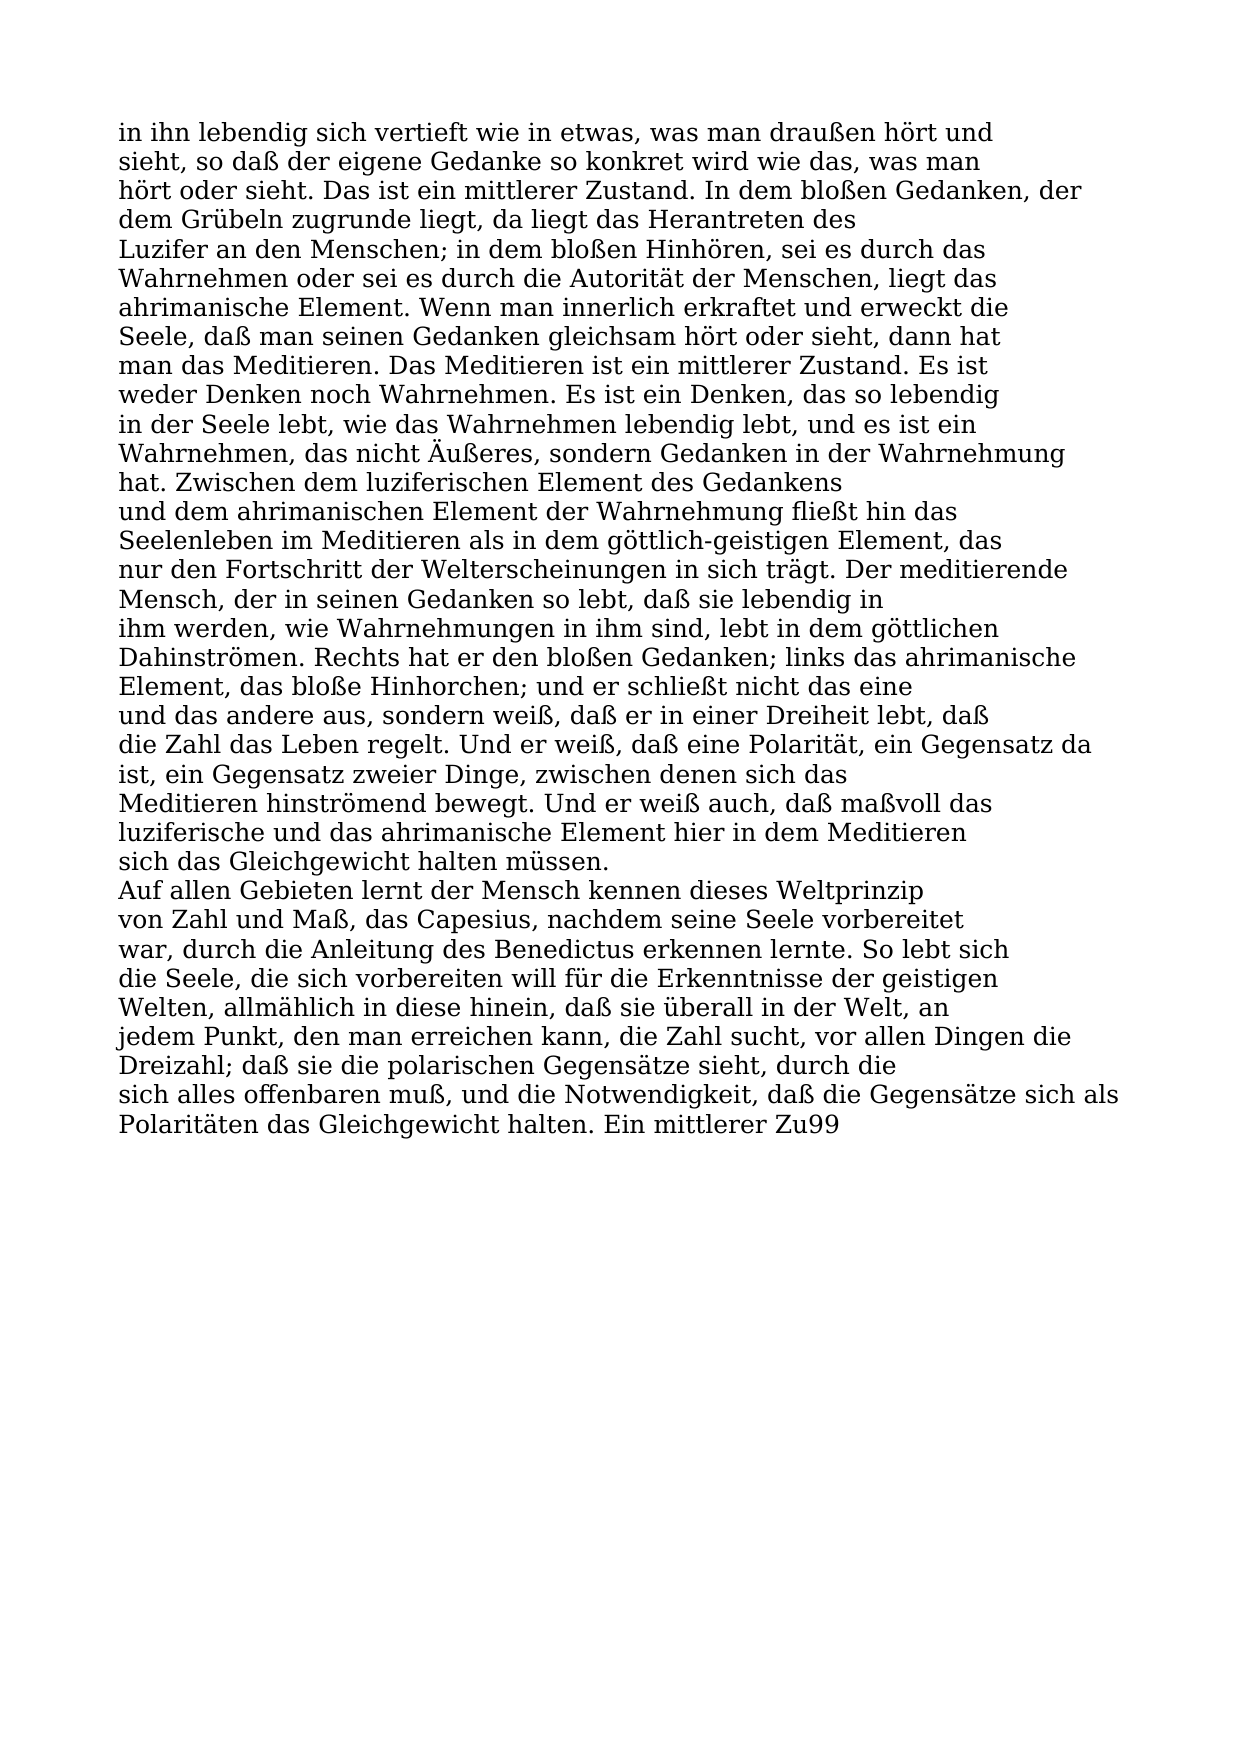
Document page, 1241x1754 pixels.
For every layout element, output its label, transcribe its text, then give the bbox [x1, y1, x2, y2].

text Luzifer an den Menschen; in dem bloßen Hinhören, sei es durch das [118, 235, 1122, 264]
text ihm werden, wie Wahrnehmungen in ihm sind, lebt in dem göttlichen [118, 614, 1122, 643]
text sich das Gleichgewicht halten müssen. [118, 847, 1122, 876]
text in ihn lebendig sich vertieft wie in etwas, was man draußen hört und [118, 118, 1122, 147]
text sieht, so daß der eigene Gedanke so konkret wird wie das, was man [118, 147, 1122, 176]
text nur den Fortschritt der Welterscheinungen in sich trägt. Der meditierende Mensch, der in seinen Gedanken so lebt, daß sie lebendig in [118, 556, 1122, 614]
text die Zahl das Leben regelt. Und er weiß, daß eine Polarität, ein Gegensatz da ist, ein Gegensatz zweier Dinge, zwischen denen sich das [118, 731, 1122, 789]
text hört oder sieht. Das ist ein mittlerer Zustand. In dem bloßen Gedanken, der dem Grübeln zugrunde liegt, da liegt das Herantreten des [118, 176, 1122, 235]
text ahrimanische Element. Wenn man innerlich erkraftet und erweckt die [118, 293, 1122, 322]
text Meditieren hinströmend bewegt. Und er weiß auch, daß maßvoll das [118, 789, 1122, 818]
text in der Seele lebt, wie das Wahrnehmen lebendig lebt, und es ist ein [118, 410, 1122, 439]
text Wahrnehmen, das nicht Äußeres, sondern Gedanken in der Wahrnehmung hat. Zwischen dem luziferischen Element des Gedankens [118, 439, 1122, 497]
text luziferische und das ahrimanische Element hier in dem Meditieren [118, 818, 1122, 847]
text Wahrnehmen oder sei es durch die Autorität der Menschen, liegt das [118, 264, 1122, 293]
text Dahinströmen. Rechts hat er den bloßen Gedanken; links das ahrimanische Element, das bloße Hinhorchen; und er schließt nicht das eine [118, 643, 1122, 701]
text Seele, daß man seinen Gedanken gleichsam hört oder sieht, dann hat [118, 322, 1122, 351]
text Seelenleben im Meditieren als in dem göttlich-geistigen Element, das [118, 526, 1122, 556]
text die Seele, die sich vorbereiten will für die Erkenntnisse der geistigen [118, 964, 1122, 993]
text weder Denken noch Wahrnehmen. Es ist ein Denken, das so lebendig [118, 381, 1122, 410]
text und dem ahrimanischen Element der Wahrnehmung fließt hin das [118, 497, 1122, 526]
text und das andere aus, sondern weiß, daß er in einer Dreiheit lebt, daß [118, 701, 1122, 731]
text war, durch die Anleitung des Benedictus erkennen lernte. So lebt sich [118, 935, 1122, 964]
text sich alles offenbaren muß, und die Notwendigkeit, daß die Gegensätze sich als Polaritäten das Gleichgewicht halten. Ein mittlerer Zu99 [118, 1081, 1122, 1139]
text Welten, allmählich in diese hinein, daß sie überall in der Welt, an [118, 993, 1122, 1022]
text jedem Punkt, den man erreichen kann, die Zahl sucht, vor allen Dingen die Dreizahl; daß sie die polarischen Gegensätze sieht, durch die [118, 1022, 1122, 1081]
text Auf allen Gebieten lernt der Mensch kennen dieses Weltprinzip [118, 876, 1122, 906]
text von Zahl und Maß, das Capesius, nachdem seine Seele vorbereitet [118, 906, 1122, 935]
text man das Meditieren. Das Meditieren ist ein mittlerer Zustand. Es ist [118, 351, 1122, 381]
